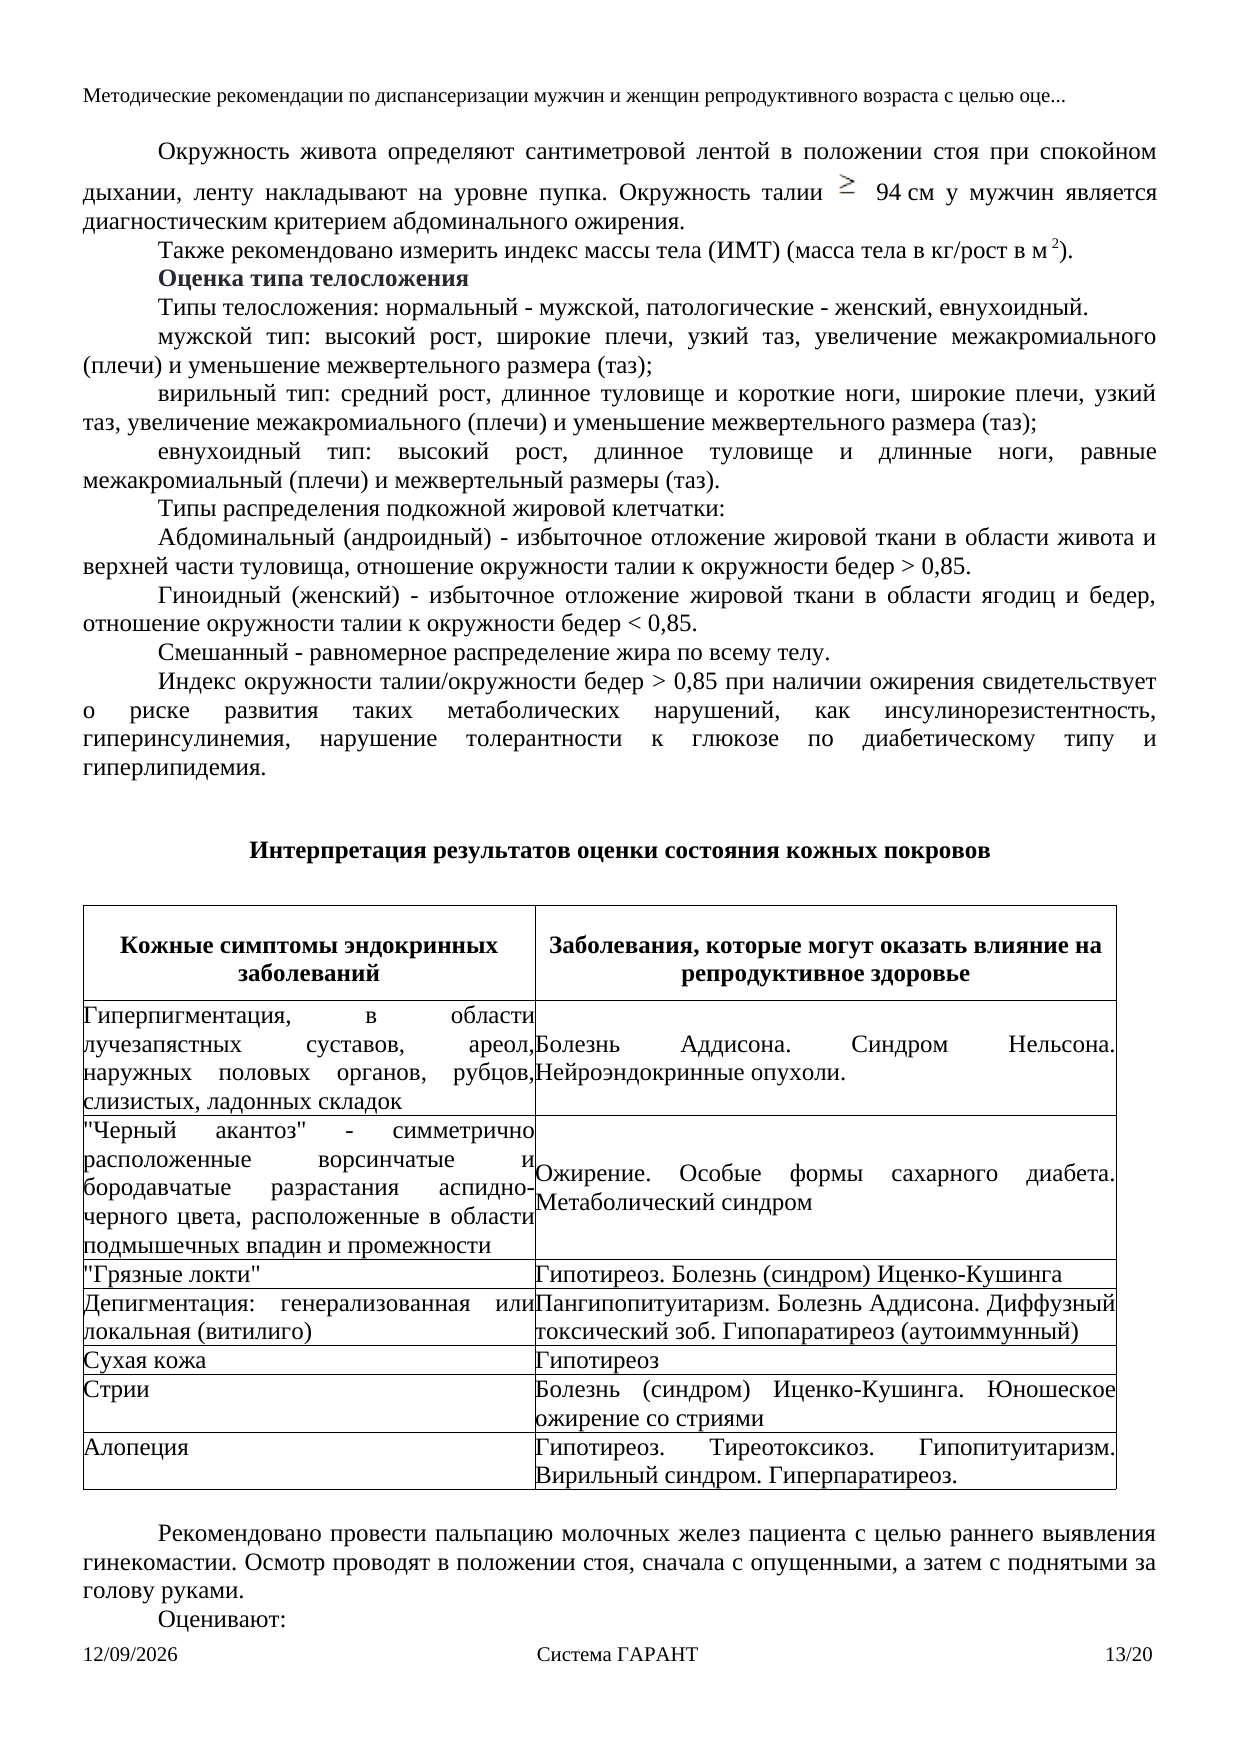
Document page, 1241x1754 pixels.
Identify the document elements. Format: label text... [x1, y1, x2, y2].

table_cell Сухая кожа [84, 1346, 535, 1374]
table_header Кожные симптомы эндокринных заболеваний [84, 906, 535, 1000]
table_cell Алопеция [84, 1433, 535, 1489]
table_cell "Грязные локти" [84, 1260, 535, 1288]
text Оценка типа телосложения [83, 263, 1157, 292]
text Рекомендовано провести пальпацию молочных желез пациента с целью раннего выявления гинекомастии. Осмотр проводят в положении стоя, сначала с опущенными, а затем с поднятыми за голову руками. [83, 1518, 1157, 1604]
table_cell Болезнь Аддисона. Синдром Нельсона. Нейроэндокринные опухоли. [536, 1001, 1116, 1115]
table_cell Стрии [84, 1375, 535, 1432]
subtitle Интерпретация результатов оценки состояния кожных покровов [83, 835, 1157, 863]
table_cell Ожирение. Особые формы сахарного диабета. Метаболический синдром [536, 1116, 1116, 1259]
table_cell Гипотиреоз. Тиреотоксикоз. Гипопитуитаризм. Вирильный синдром. Гиперпаратиреоз. [536, 1433, 1116, 1489]
text Гиноидный (женский) - избыточное отложение жировой ткани в области ягодиц и бедер, отношение окружности талии к окружности бедер < 0,85. [83, 580, 1157, 637]
text вирильный тип: средний рост, длинное туловище и короткие ноги, широкие плечи, узкий таз, увеличение межакромиального (плечи) и уменьшение межвертельного размера (таз); [83, 378, 1157, 436]
text Абдоминальный (андроидный) - избыточное отложение жировой ткани в области живота и верхней части туловища, отношение окружности талии к окружности бедер > 0,85. [83, 522, 1157, 580]
text Окружность живота определяют сантиметровой лентой в положении стоя при спокойном дыхании, ленту накладывают на уровне пупка. Окружность талии 94 см у мужчин является диагностическим критерием абдоминального ожирения. [83, 136, 1157, 235]
text евнухоидный тип: высокий рост, длинное туловище и длинные ноги, равные межакромиальный (плечи) и межвертельный размеры (таз). [83, 436, 1157, 493]
table_cell Гипотиреоз [536, 1346, 1116, 1374]
text Смешанный - равномерное распределение жира по всему телу. [83, 637, 1157, 666]
table_cell Гипотиреоз. Болезнь (синдром) Иценко-Кушинга [536, 1260, 1116, 1288]
text Оценивают: [83, 1604, 1157, 1633]
table_header Заболевания, которые могут оказать влияние на репродуктивное здоровье [536, 906, 1116, 1000]
picture [835, 164, 865, 201]
table_cell "Черный акантоз" - симметрично расположенные ворсинчатые и бородавчатые разрастания аспидно-черного цвета, расположенные в области подмышечных впадин и промежности [84, 1116, 535, 1259]
text Индекс окружности талии/окружности бедер > 0,85 при наличии ожирения свидетельствует о риске развития таких метаболических нарушений, как инсулинорезистентность, гиперинсулинемия, нарушение толерантности к глюкозе по диабетическому типу и гиперлипидемия. [83, 666, 1157, 781]
text мужской тип: высокий рост, широкие плечи, узкий таз, увеличение межакромиального (плечи) и уменьшение межвертельного размера (таз); [83, 321, 1157, 378]
text Типы телосложения: нормальный - мужской, патологические - женский, евнухоидный. [83, 292, 1157, 321]
table_cell Гиперпигментация, в области лучезапястных суставов, ареол, наружных половых органов, рубцов, слизистых, ладонных складок [84, 1001, 535, 1115]
table_cell Депигментация: генерализованная или локальная (витилиго) [84, 1289, 535, 1345]
table_cell Болезнь (синдром) Иценко-Кушинга. Юношеское ожирение со стриями [536, 1375, 1116, 1432]
text Также рекомендовано измерить индекс массы тела (ИМТ) (масса тела в кг/рост в м 2). [83, 235, 1157, 263]
text Типы распределения подкожной жировой клетчатки: [83, 493, 1157, 522]
table_cell Пангипопитуитаризм. Болезнь Аддисона. Диффузный токсический зоб. Гипопаратиреоз (аутоиммунный) [536, 1289, 1116, 1345]
